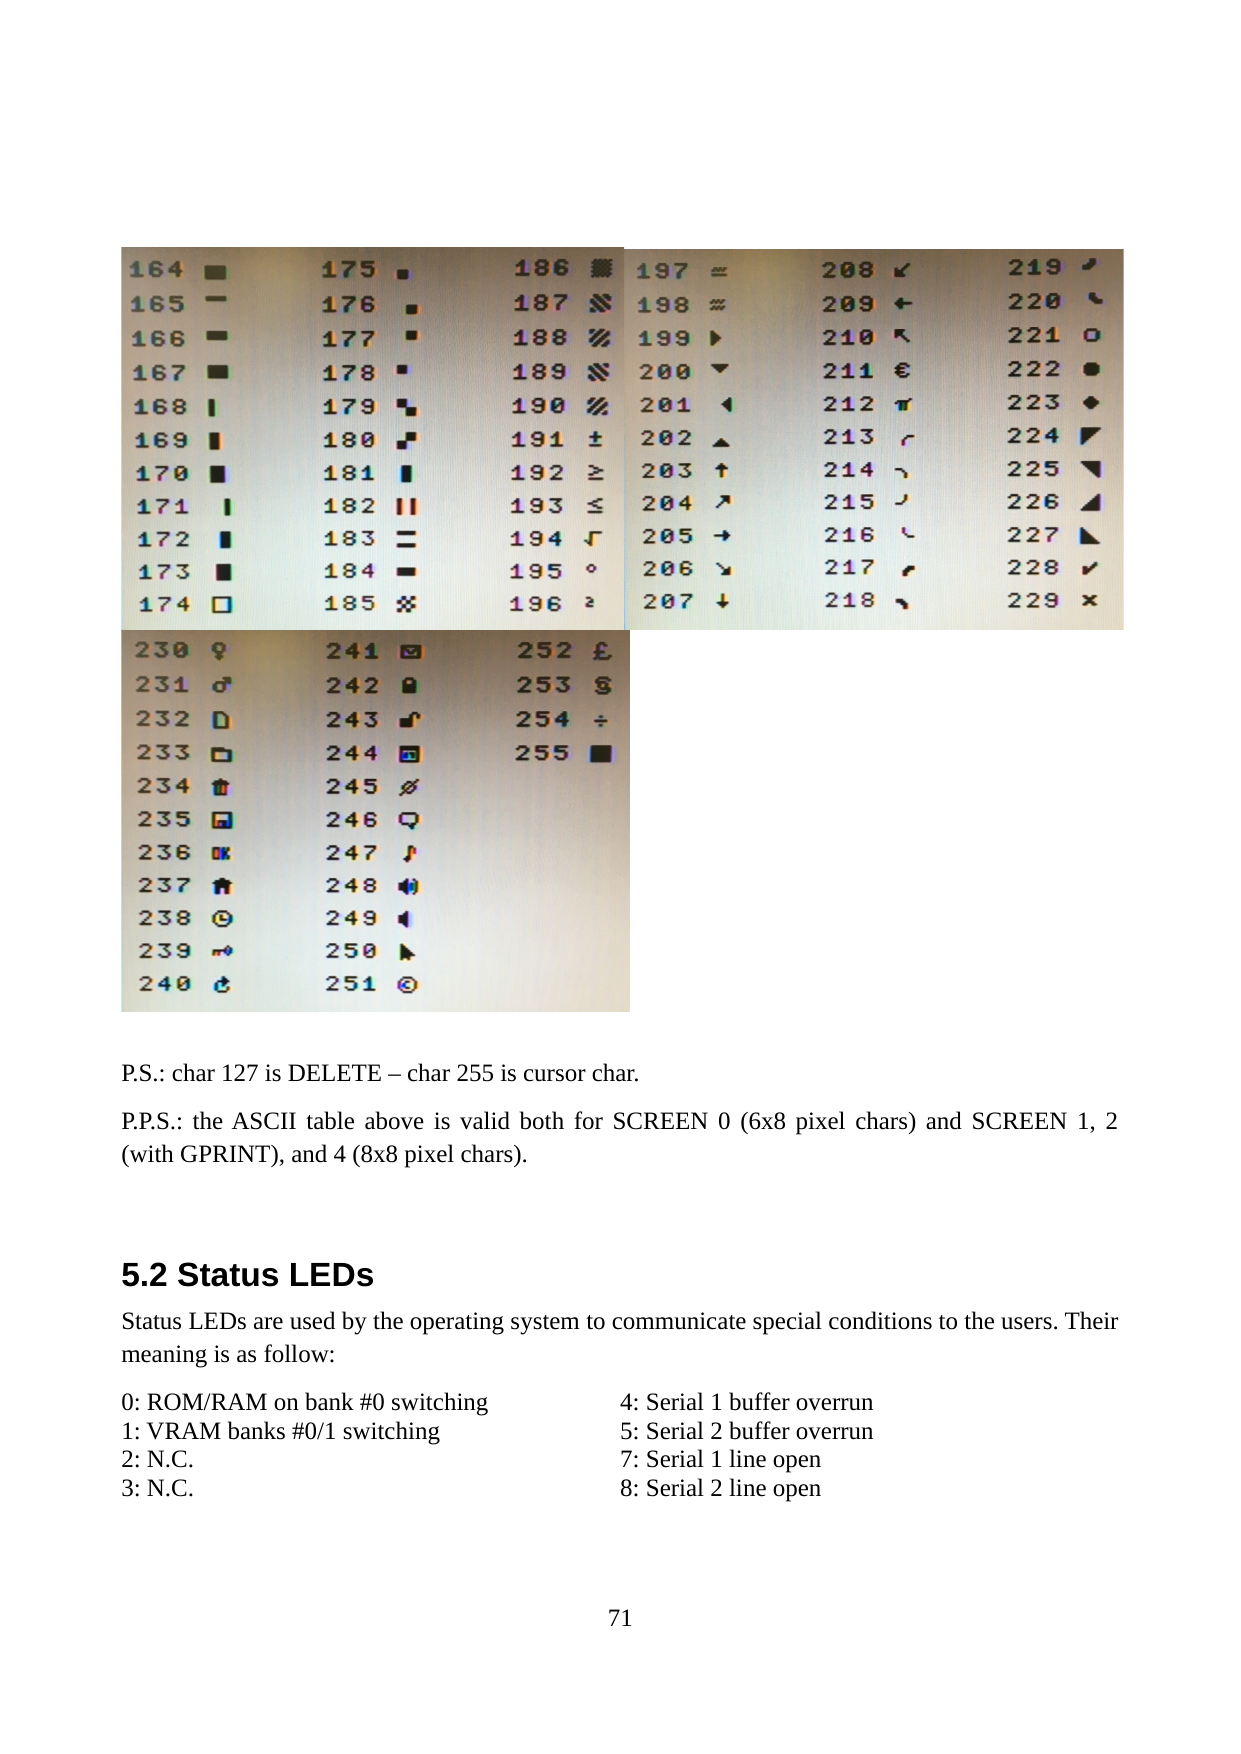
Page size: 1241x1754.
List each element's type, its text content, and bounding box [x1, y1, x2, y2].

table_header 4: Serial 1 buffer overrun [620, 1387, 1119, 1416]
text P.S.: char 127 is DELETE – char 255 is cursor char. [121, 1058, 1119, 1087]
picture [121, 247, 1124, 1012]
table_cell 8: Serial 2 line open [620, 1473, 1119, 1502]
table_header 0: ROM/RAM on bank #0 switching [121, 1387, 620, 1416]
subtitle 5.2 Status LEDs [121, 1255, 1119, 1294]
table_cell 5: Serial 2 buffer overrun [620, 1416, 1119, 1444]
table_cell 1: VRAM banks #0/1 switching [121, 1416, 620, 1444]
table_cell 2: N.C. [121, 1445, 620, 1473]
text Status LEDs are used by the operating system to communicate special conditions to the users. Their meaning is as follow: [121, 1306, 1119, 1368]
table_cell 3: N.C. [121, 1473, 620, 1502]
text P.P.S.: the ASCII table above is valid both for SCREEN 0 (6x8 pixel chars) and SCREEN 1, 2 (with GPRINT), and 4 (8x8 pixel chars). [121, 1106, 1119, 1168]
table_cell 7: Serial 1 line open [620, 1445, 1119, 1473]
